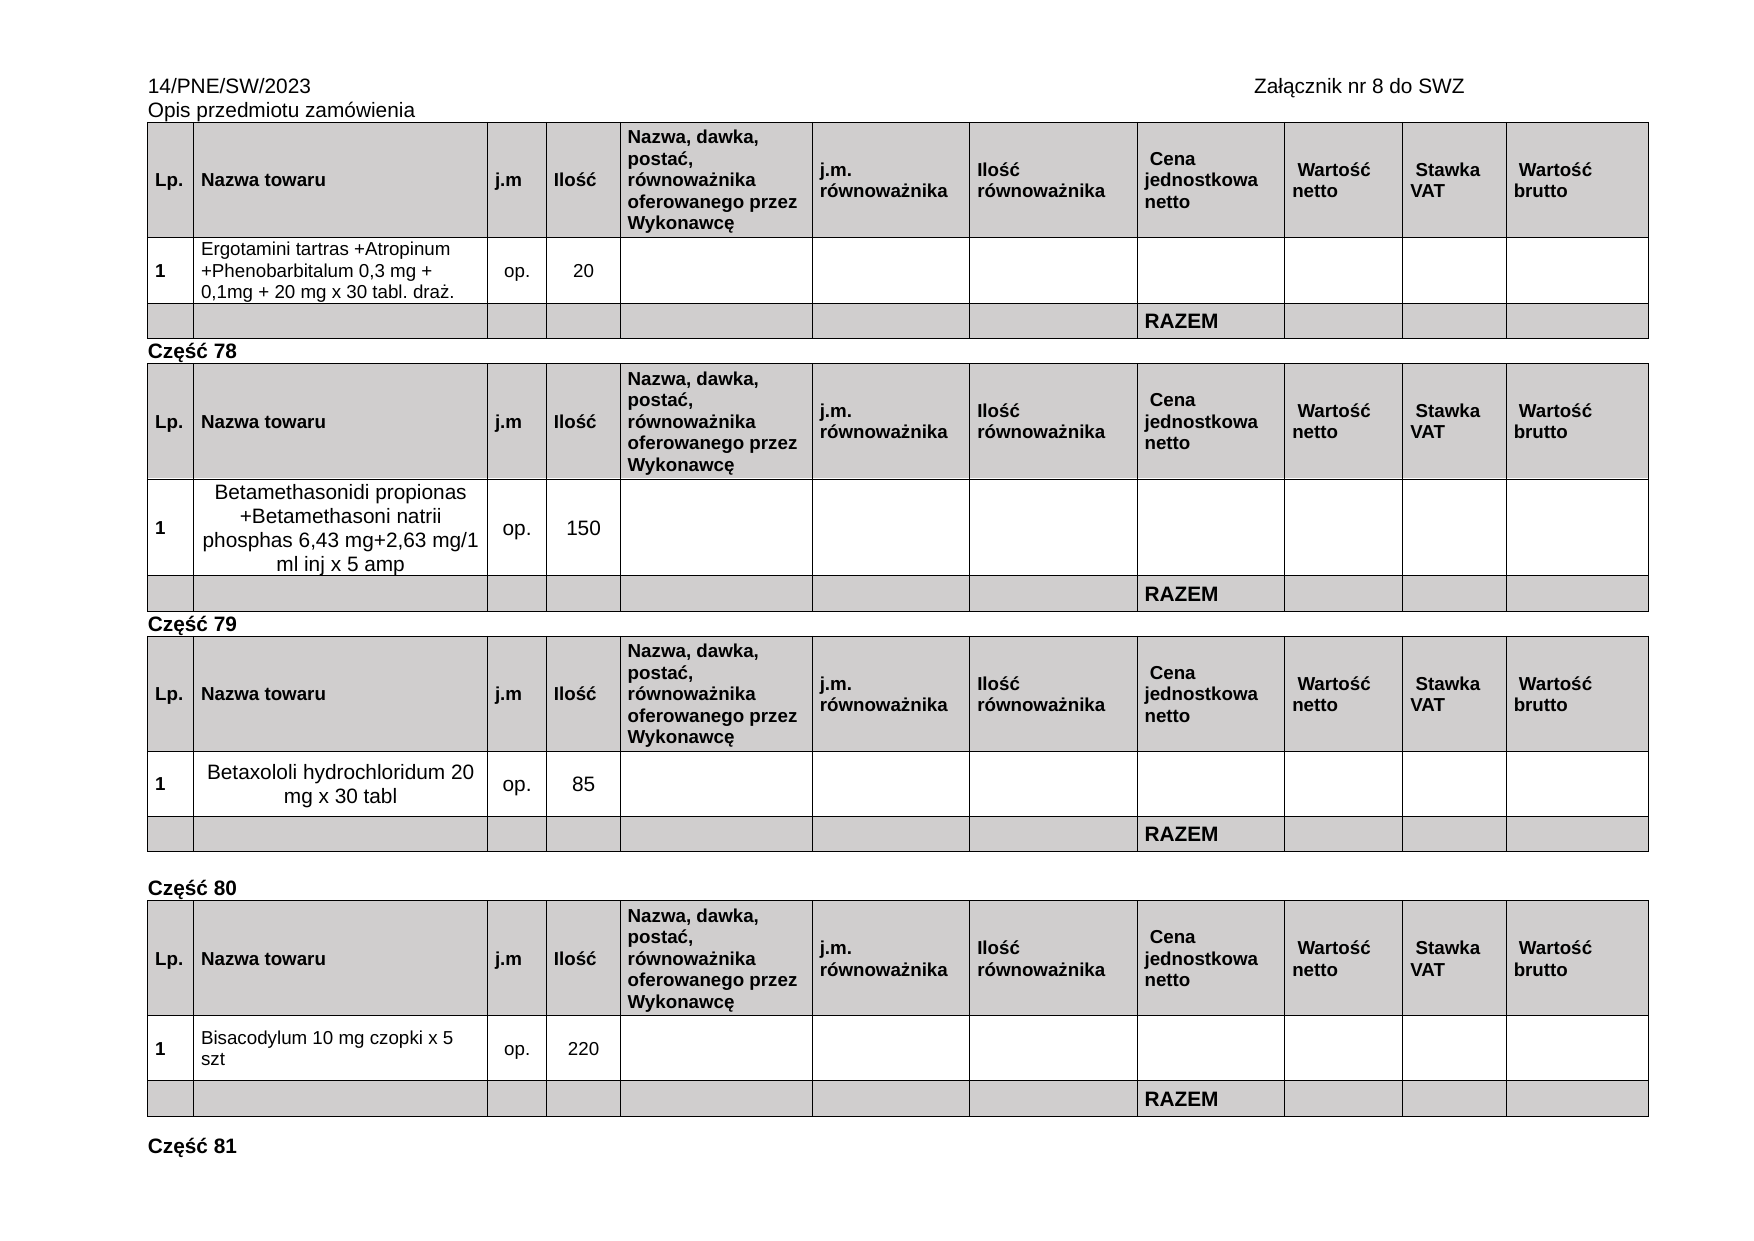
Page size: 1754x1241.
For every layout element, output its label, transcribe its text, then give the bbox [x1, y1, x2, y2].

table_cell [547, 1081, 620, 1116]
table_cell [1285, 752, 1402, 816]
table_header Lp. [148, 364, 193, 478]
table_header Lp. [148, 637, 193, 751]
table_header Ilość równoważnika [970, 364, 1137, 478]
table_cell Betamethasonidi propionas +Betamethasoni natrii phosphas 6,43 mg+2,63 mg/1 ml inj x 5 amp [194, 480, 487, 575]
table_cell [970, 1081, 1137, 1116]
table_header Nazwa, dawka, postać, równoważnika oferowanego przez Wykonawcę [621, 637, 812, 751]
table_header Ilość [547, 364, 620, 478]
table_cell [970, 752, 1137, 816]
table_header Wartość brutto [1507, 364, 1648, 478]
table_cell op. [488, 1016, 546, 1080]
table_cell [970, 1016, 1137, 1080]
table_header Wartość brutto [1507, 901, 1648, 1015]
text Część 81 [148, 1133, 1606, 1157]
table_header j.m [488, 123, 546, 237]
table_cell [1403, 576, 1506, 611]
table_cell [1403, 304, 1506, 338]
table_cell [148, 576, 193, 611]
table_cell [1403, 1016, 1506, 1080]
table_cell [970, 238, 1137, 303]
table_header Ilość [547, 901, 620, 1015]
text Część 80 [148, 876, 1606, 900]
table_cell [488, 576, 546, 611]
table_cell RAZEM [1138, 576, 1284, 611]
table_cell [970, 480, 1137, 575]
table_header Wartość netto [1285, 637, 1402, 751]
table_cell [1507, 576, 1648, 611]
table_header Wartość brutto [1507, 637, 1648, 751]
table_cell 20 [547, 238, 620, 303]
table_cell [1403, 480, 1506, 575]
table_cell [621, 304, 812, 338]
table_header Cena jednostkowa netto [1138, 123, 1284, 237]
table_cell [1507, 238, 1648, 303]
table_cell [1507, 304, 1648, 338]
table_cell [1285, 817, 1402, 851]
table_cell [621, 576, 812, 611]
table_cell op. [488, 752, 546, 816]
table_cell [148, 304, 193, 338]
table_cell [813, 238, 969, 303]
table_cell [1138, 480, 1284, 575]
table_header Nazwa, dawka, postać, równoważnika oferowanego przez Wykonawcę [621, 123, 812, 237]
table_cell [1403, 752, 1506, 816]
table_cell [194, 304, 487, 338]
table_cell [1507, 1016, 1648, 1080]
table_cell [813, 1081, 969, 1116]
table_header j.m [488, 637, 546, 751]
table_cell [621, 817, 812, 851]
table_header j.m. równoważnika [813, 123, 969, 237]
table_header Cena jednostkowa netto [1138, 364, 1284, 478]
table_cell RAZEM [1138, 817, 1284, 851]
table_cell 150 [547, 480, 620, 575]
table_cell 220 [547, 1016, 620, 1080]
table_cell [621, 238, 812, 303]
table_cell op. [488, 238, 546, 303]
table_cell RAZEM [1138, 304, 1284, 338]
table_header Ilość [547, 637, 620, 751]
table_cell 85 [547, 752, 620, 816]
table_cell [1507, 1081, 1648, 1116]
table_cell [148, 1081, 193, 1116]
table_header Nazwa towaru [194, 637, 487, 751]
table_cell [194, 1081, 487, 1116]
table_cell [970, 576, 1137, 611]
table_header Lp. [148, 123, 193, 237]
table_header j.m. równoważnika [813, 901, 969, 1015]
table_cell [621, 1016, 812, 1080]
table_header Wartość netto [1285, 901, 1402, 1015]
table_cell [1285, 1016, 1402, 1080]
table_cell [1403, 238, 1506, 303]
table_header Ilość równoważnika [970, 637, 1137, 751]
table_header Stawka VAT [1403, 364, 1506, 478]
table_header Nazwa, dawka, postać, równoważnika oferowanego przez Wykonawcę [621, 364, 812, 478]
table_cell [970, 304, 1137, 338]
table_header Wartość netto [1285, 364, 1402, 478]
table_cell op. [488, 480, 546, 575]
table_cell [1285, 304, 1402, 338]
table_cell [1285, 576, 1402, 611]
table_header Nazwa, dawka, postać, równoważnika oferowanego przez Wykonawcę [621, 901, 812, 1015]
table_header Wartość brutto [1507, 123, 1648, 237]
table_header Wartość netto [1285, 123, 1402, 237]
table_cell Betaxololi hydrochloridum 20 mg x 30 tabl [194, 752, 487, 816]
table_cell [1285, 1081, 1402, 1116]
table_cell RAZEM [1138, 1081, 1284, 1116]
table_cell 1 [148, 1016, 193, 1080]
table_cell [194, 817, 487, 851]
table_cell [621, 752, 812, 816]
text Część 79 [148, 612, 1606, 636]
table_header Lp. [148, 901, 193, 1015]
table_cell [1285, 480, 1402, 575]
table_header Nazwa towaru [194, 123, 487, 237]
table_header Nazwa towaru [194, 901, 487, 1015]
table_cell [1507, 752, 1648, 816]
table_header Nazwa towaru [194, 364, 487, 478]
table_cell [1403, 817, 1506, 851]
table_cell [194, 576, 487, 611]
table_cell 1 [148, 480, 193, 575]
text Część 78 [148, 339, 1606, 363]
table_cell Bisacodylum 10 mg czopki x 5 szt [194, 1016, 487, 1080]
table_cell [547, 817, 620, 851]
table_header j.m [488, 901, 546, 1015]
table_cell [813, 480, 969, 575]
table_cell [488, 1081, 546, 1116]
table_cell [148, 817, 193, 851]
table_cell [621, 1081, 812, 1116]
table_header j.m [488, 364, 546, 478]
table_header Ilość równoważnika [970, 123, 1137, 237]
table_cell [813, 752, 969, 816]
table_cell [1138, 1016, 1284, 1080]
table_header Cena jednostkowa netto [1138, 637, 1284, 751]
table_cell Ergotamini tartras +Atropinum +Phenobarbitalum 0,3 mg + 0,1mg + 20 mg x 30 tabl. draż. [194, 238, 487, 303]
table_header Ilość równoważnika [970, 901, 1137, 1015]
table_cell [970, 817, 1137, 851]
table_header Ilość [547, 123, 620, 237]
table_header Stawka VAT [1403, 637, 1506, 751]
table_cell [813, 817, 969, 851]
table_cell [488, 817, 546, 851]
table_cell [813, 576, 969, 611]
table_cell [1138, 238, 1284, 303]
table_cell 1 [148, 752, 193, 816]
table_header Stawka VAT [1403, 901, 1506, 1015]
table_cell [547, 576, 620, 611]
table_cell 1 [148, 238, 193, 303]
table_cell [488, 304, 546, 338]
table_header Stawka VAT [1403, 123, 1506, 237]
table_cell [1285, 238, 1402, 303]
table_header j.m. równoważnika [813, 637, 969, 751]
table_cell [813, 304, 969, 338]
table_header Cena jednostkowa netto [1138, 901, 1284, 1015]
table_cell [547, 304, 620, 338]
table_cell [1138, 752, 1284, 816]
table_cell [621, 480, 812, 575]
table_header j.m. równoważnika [813, 364, 969, 478]
table_cell [813, 1016, 969, 1080]
table_cell [1507, 817, 1648, 851]
table_cell [1403, 1081, 1506, 1116]
table_cell [1507, 480, 1648, 575]
